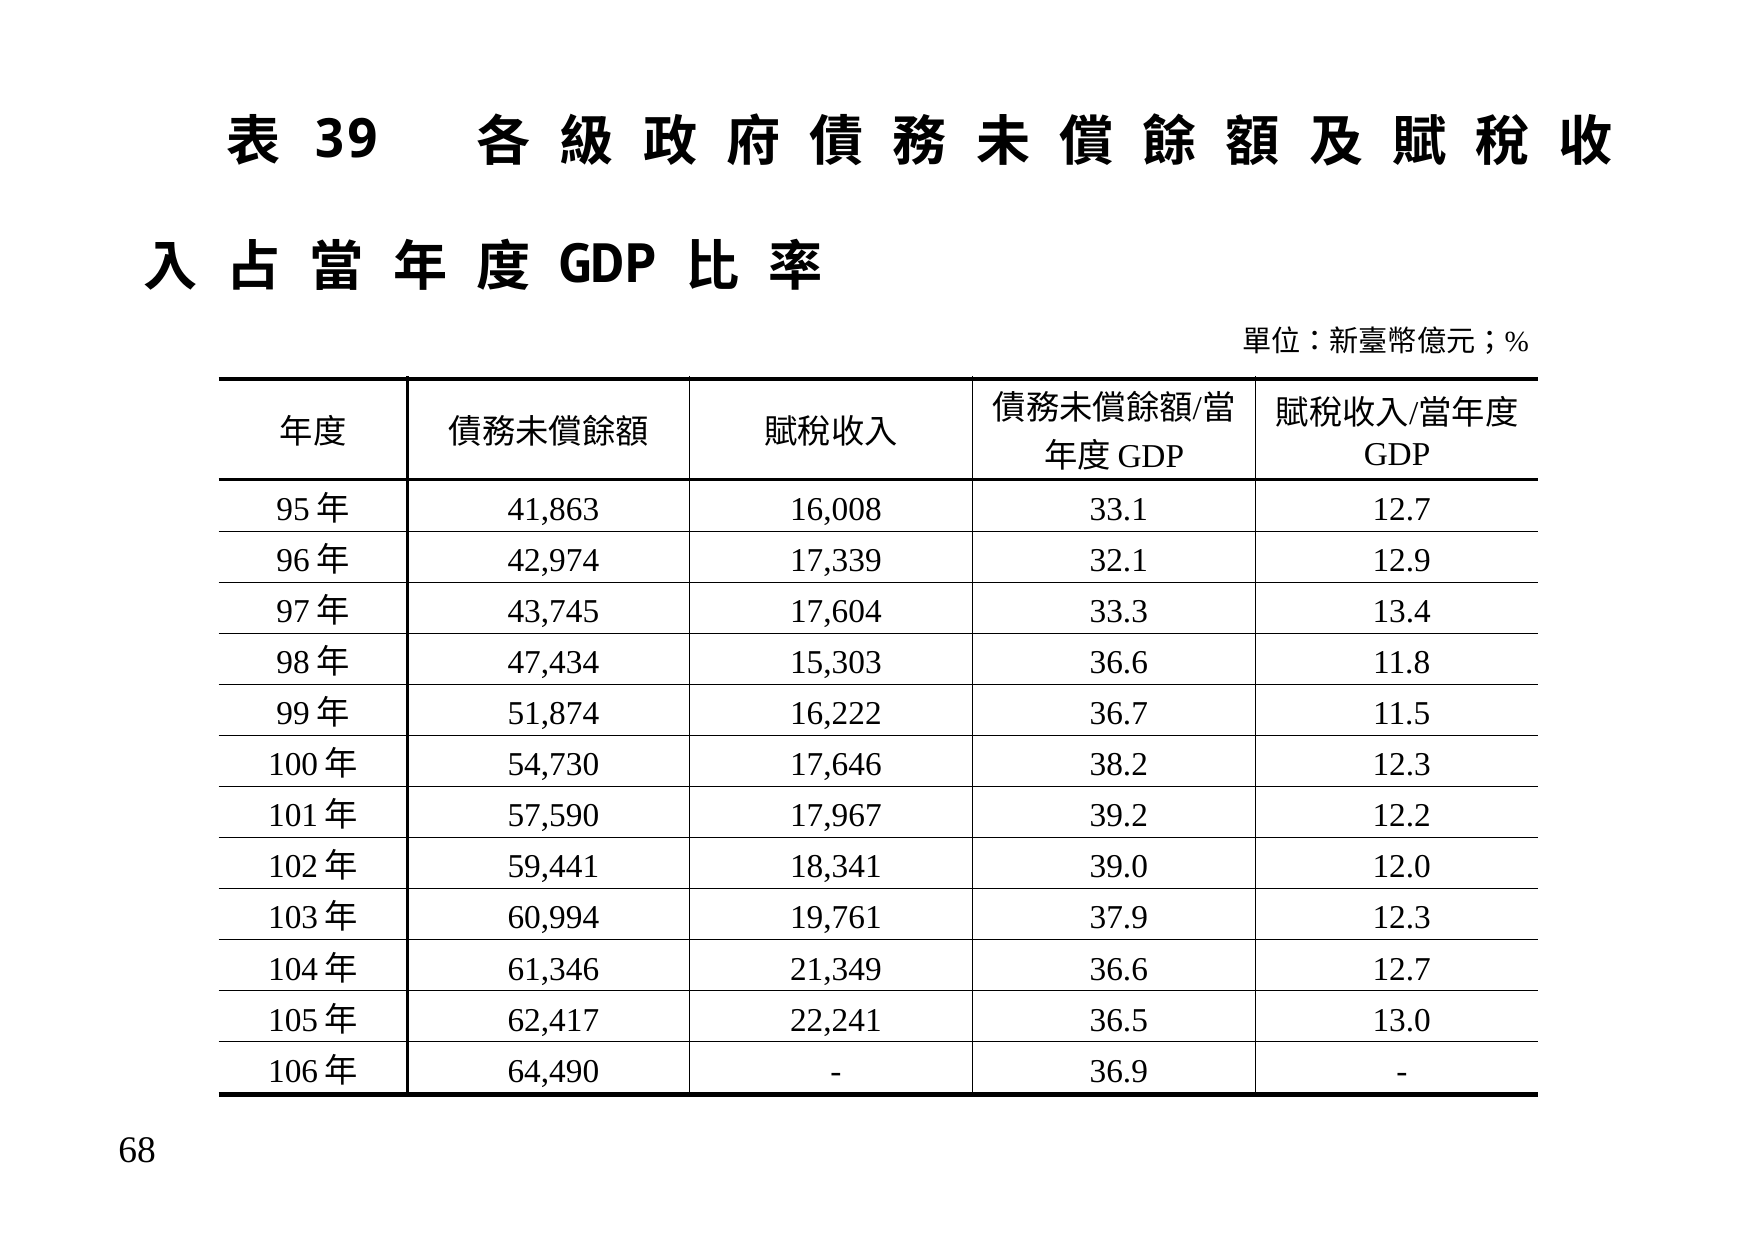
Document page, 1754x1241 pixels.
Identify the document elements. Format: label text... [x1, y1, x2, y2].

table_header 債務未償餘額 [409, 381, 689, 477]
table_cell 15,303 [690, 634, 972, 684]
table_cell 38.2 [973, 736, 1255, 786]
table_cell 43,745 [409, 583, 689, 633]
table_cell 100年 [219, 736, 406, 786]
table_cell 64,490 [409, 1042, 689, 1092]
table_cell 11.5 [1256, 685, 1538, 735]
table_cell 36.6 [973, 634, 1255, 684]
table_cell 36.9 [973, 1042, 1255, 1092]
table_cell 17,967 [690, 787, 972, 837]
table_cell 60,994 [409, 889, 689, 939]
table_cell 98年 [219, 634, 406, 684]
table_cell 62,417 [409, 991, 689, 1041]
table_cell 12.7 [1256, 481, 1538, 531]
table_cell 13.0 [1256, 991, 1538, 1041]
text 單位：新臺幣億元；% [143, 325, 1528, 358]
table_header 賦稅收入 [690, 381, 972, 477]
table_cell 22,241 [690, 991, 972, 1041]
table_cell 12.3 [1256, 889, 1538, 939]
table_cell 16,008 [690, 481, 972, 531]
table_cell 32.1 [973, 532, 1255, 582]
table_cell 21,349 [690, 940, 972, 990]
table_cell 12.7 [1256, 940, 1538, 990]
table_header 年度 [219, 381, 406, 477]
table_cell 12.0 [1256, 838, 1538, 888]
table_cell 57,590 [409, 787, 689, 837]
table_cell 105年 [219, 991, 406, 1041]
table_cell 59,441 [409, 838, 689, 888]
table_cell 97年 [219, 583, 406, 633]
table_cell 12.9 [1256, 532, 1538, 582]
table_cell 104年 [219, 940, 406, 990]
table_cell - [1256, 1042, 1538, 1092]
table_header 賦稅收入/當年度GDP [1256, 381, 1538, 477]
table_cell 16,222 [690, 685, 972, 735]
table_cell 106年 [219, 1042, 406, 1092]
table_cell 42,974 [409, 532, 689, 582]
table_header 債務未償餘額/當年度GDP [973, 381, 1255, 477]
table_cell 39.2 [973, 787, 1255, 837]
table_cell 36.7 [973, 685, 1255, 735]
table_cell 33.3 [973, 583, 1255, 633]
table_cell 11.8 [1256, 634, 1538, 684]
subtitle 表39 各級政府債務未償餘額及賦稅收入占當年度GDP比率 [128, 64, 1628, 314]
table_cell 103年 [219, 889, 406, 939]
table_cell 101年 [219, 787, 406, 837]
table_cell 12.2 [1256, 787, 1538, 837]
table_cell 17,646 [690, 736, 972, 786]
table_cell 95年 [219, 481, 406, 531]
table_cell 99年 [219, 685, 406, 735]
table_cell 96年 [219, 532, 406, 582]
table_cell 39.0 [973, 838, 1255, 888]
table_cell 12.3 [1256, 736, 1538, 786]
table_cell 36.6 [973, 940, 1255, 990]
table_cell 37.9 [973, 889, 1255, 939]
table_cell 17,339 [690, 532, 972, 582]
table_cell 33.1 [973, 481, 1255, 531]
table_cell 19,761 [690, 889, 972, 939]
table_cell 36.5 [973, 991, 1255, 1041]
table_cell 61,346 [409, 940, 689, 990]
table_cell 41,863 [409, 481, 689, 531]
table_cell 51,874 [409, 685, 689, 735]
table_cell 102年 [219, 838, 406, 888]
table_cell 54,730 [409, 736, 689, 786]
table_cell - [690, 1042, 972, 1092]
table_cell 13.4 [1256, 583, 1538, 633]
table_cell 18,341 [690, 838, 972, 888]
table_cell 17,604 [690, 583, 972, 633]
table_cell 47,434 [409, 634, 689, 684]
